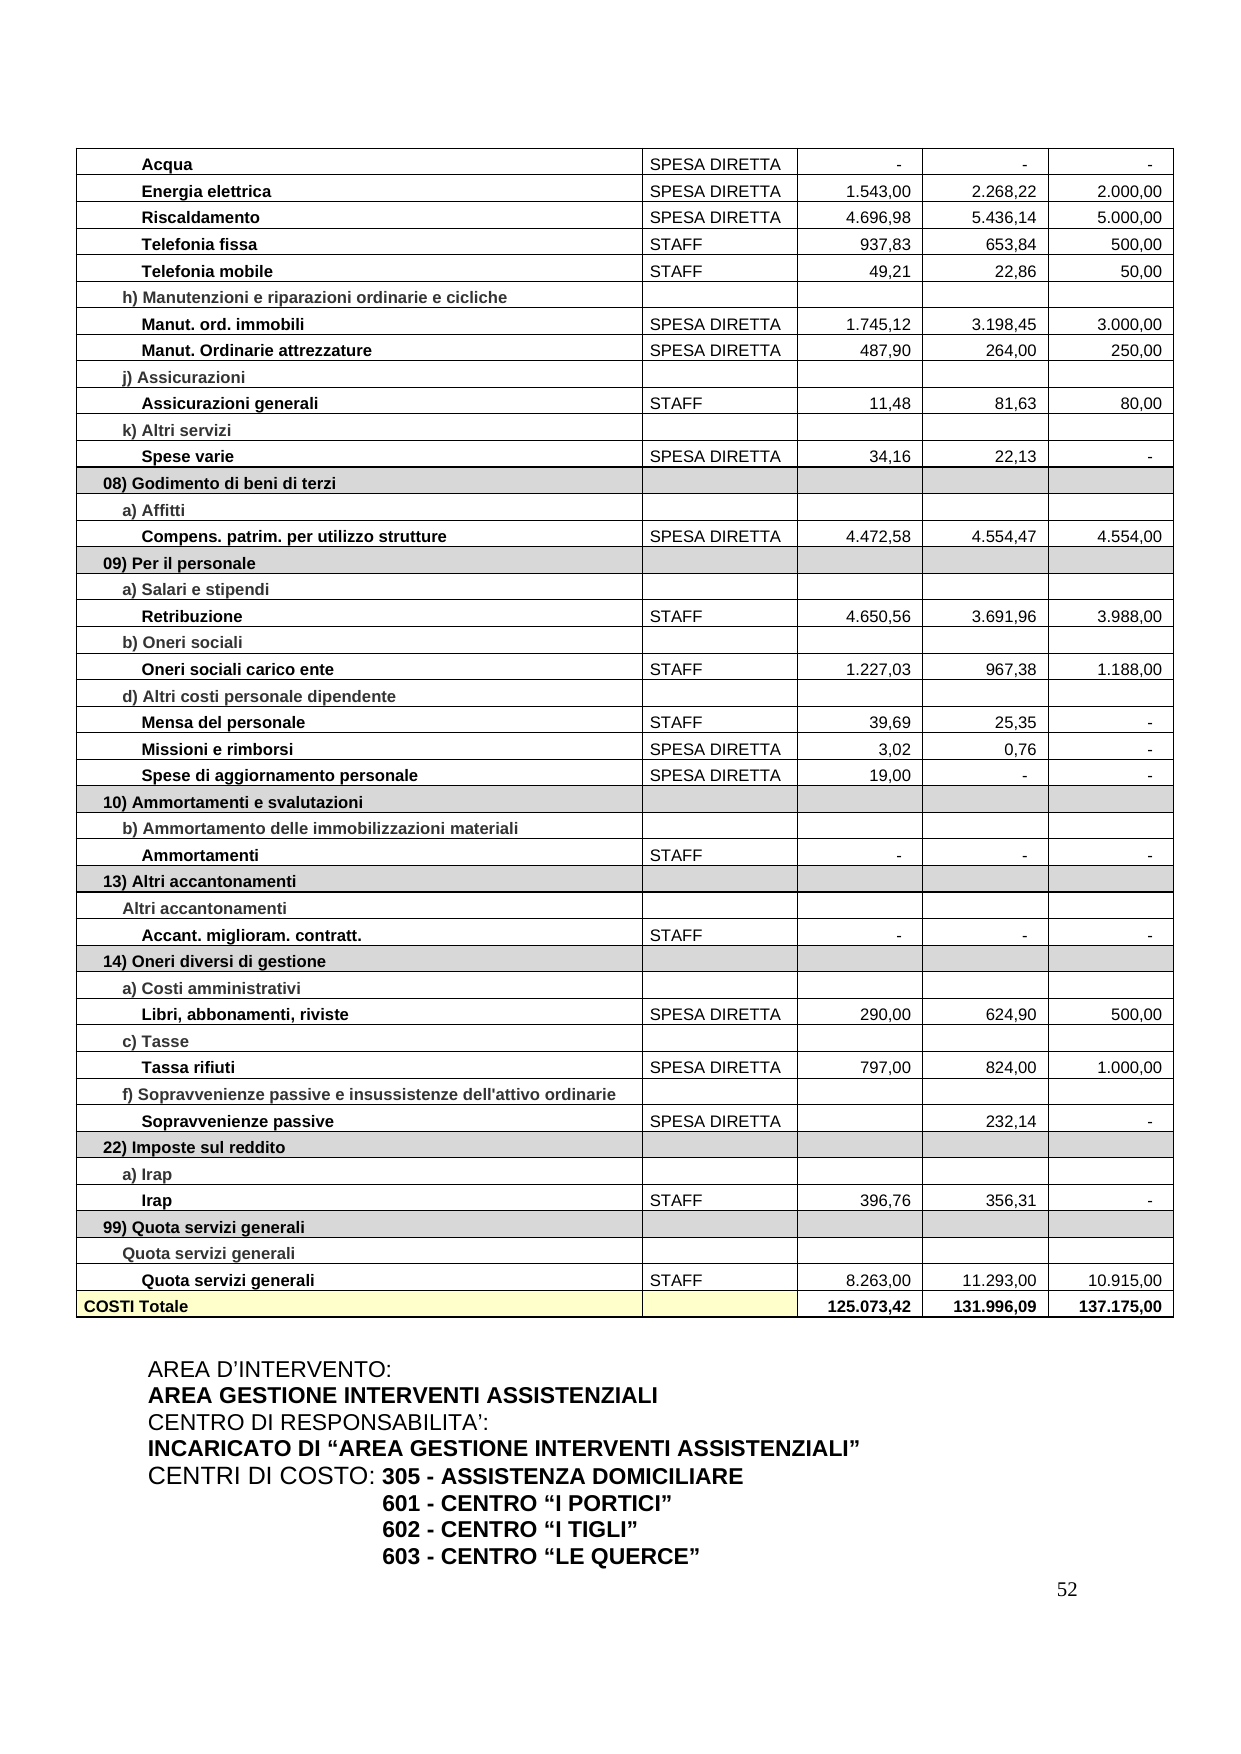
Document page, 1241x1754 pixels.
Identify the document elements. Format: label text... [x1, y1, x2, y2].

text 602 - CENTRO “I TIGLI” [295, 1516, 1078, 1543]
table_cell [96, 919, 115, 944]
table_cell [96, 733, 115, 759]
text 601 - CENTRO “I PORTICI” [295, 1490, 1078, 1516]
table_cell [798, 1025, 922, 1051]
table_cell 3,02 [798, 733, 922, 759]
table_cell [115, 1185, 134, 1210]
table_cell [77, 760, 96, 785]
table_cell [798, 786, 922, 812]
table_cell - [1049, 919, 1173, 944]
table_cell [643, 414, 797, 440]
table_cell SPESA DIRETTA [643, 441, 797, 466]
table_cell [115, 1052, 134, 1077]
table_cell 14) Oneri diversi di gestione [96, 946, 642, 971]
table_cell [643, 627, 797, 652]
table_cell [77, 1158, 96, 1184]
table_cell 99) Quota servizi generali [96, 1211, 642, 1237]
table_cell [798, 468, 922, 493]
text AREA GESTIONE INTERVENTI ASSISTENZIALI [148, 1382, 1078, 1409]
table_cell 25,35 [923, 707, 1048, 732]
table_cell [1049, 893, 1173, 918]
table_cell 09) Per il personale [96, 547, 642, 573]
table_cell [798, 574, 922, 599]
table_cell [77, 733, 96, 759]
table_cell [798, 414, 922, 440]
table_cell 487,90 [798, 335, 922, 360]
table_cell - [1049, 441, 1173, 466]
table_cell [77, 627, 96, 652]
table_cell [798, 680, 922, 706]
table_cell [1049, 972, 1173, 998]
table_cell [643, 1238, 797, 1263]
table_cell 290,00 [798, 999, 922, 1024]
table_cell 396,76 [798, 1185, 922, 1210]
table_cell 624,90 [923, 999, 1048, 1024]
table_cell [96, 175, 115, 201]
table_cell [115, 175, 134, 201]
table_cell [1049, 1025, 1173, 1051]
text CENTRO DI RESPONSABILITA’: [148, 1409, 1078, 1435]
table_cell [923, 786, 1048, 812]
table_cell SPESA DIRETTA [643, 999, 797, 1024]
table_cell [96, 1264, 115, 1290]
table_cell [77, 1079, 96, 1104]
table_cell [96, 999, 115, 1024]
table_cell [77, 1132, 96, 1157]
table_cell 131.996,09 [923, 1291, 1048, 1316]
table_cell [1049, 813, 1173, 838]
table_cell 19,00 [798, 760, 922, 785]
table_cell Quota servizi generali [115, 1238, 642, 1263]
table_cell [96, 255, 115, 281]
table_cell SPESA DIRETTA [643, 308, 797, 334]
table_cell [96, 388, 115, 413]
table_cell STAFF [643, 919, 797, 944]
table_cell STAFF [643, 1264, 797, 1290]
table_cell [1049, 680, 1173, 706]
table_cell Quota servizi generali [134, 1264, 642, 1290]
table_cell Telefonia fissa [134, 229, 642, 254]
table_cell [1049, 1211, 1173, 1237]
table_cell [115, 1105, 134, 1131]
table_cell [77, 1264, 96, 1290]
table_cell 80,00 [1049, 388, 1173, 413]
table_cell [115, 733, 134, 759]
table_cell [923, 866, 1048, 891]
table_cell [923, 1079, 1048, 1104]
table_cell 4.554,47 [923, 521, 1048, 546]
table_cell Altri accantonamenti [115, 893, 642, 918]
table_cell [923, 361, 1048, 387]
table_cell Retribuzione [134, 600, 642, 626]
table_cell [923, 1025, 1048, 1051]
table_cell 653,84 [923, 229, 1048, 254]
table_cell [77, 813, 96, 838]
table_cell [115, 335, 134, 360]
table_cell [77, 149, 96, 174]
table_cell - [1049, 839, 1173, 865]
text INCARICATO DI “AREA GESTIONE INTERVENTI ASSISTENZIALI” [148, 1435, 1078, 1461]
table_cell [643, 361, 797, 387]
table_cell - [798, 839, 922, 865]
table_cell [115, 999, 134, 1024]
table_cell [923, 547, 1048, 573]
table_cell a) Affitti [115, 494, 642, 519]
table_cell Telefonia mobile [134, 255, 642, 281]
table_cell [115, 600, 134, 626]
table_cell 4.554,00 [1049, 521, 1173, 546]
table_cell 2.268,22 [923, 175, 1048, 201]
table_cell [96, 202, 115, 227]
table_cell [923, 893, 1048, 918]
table_cell [96, 308, 115, 334]
table_cell SPESA DIRETTA [643, 149, 797, 174]
table_cell [923, 1132, 1048, 1157]
table_cell [798, 972, 922, 998]
table_cell [798, 1238, 922, 1263]
table_cell [96, 414, 115, 440]
table_cell 5.000,00 [1049, 202, 1173, 227]
table_cell STAFF [643, 654, 797, 679]
table_cell [643, 468, 797, 493]
table_cell [643, 1132, 797, 1157]
table_cell b) Ammortamento delle immobilizzazioni materiali [115, 813, 642, 838]
table_cell - [1049, 1105, 1173, 1131]
table_cell SPESA DIRETTA [643, 202, 797, 227]
table_cell [115, 388, 134, 413]
table_cell [77, 574, 96, 599]
table_cell [798, 893, 922, 918]
table_cell 13) Altri accantonamenti [96, 866, 642, 891]
table_cell SPESA DIRETTA [643, 1052, 797, 1077]
table_cell 356,31 [923, 1185, 1048, 1210]
table_cell [1049, 468, 1173, 493]
table_cell 824,00 [923, 1052, 1048, 1077]
table_cell [77, 388, 96, 413]
table_cell [643, 494, 797, 519]
table_cell [96, 893, 115, 918]
table_cell 500,00 [1049, 999, 1173, 1024]
table_cell SPESA DIRETTA [643, 733, 797, 759]
table_cell 500,00 [1049, 229, 1173, 254]
table_cell 3.691,96 [923, 600, 1048, 626]
table_cell 1.227,03 [798, 654, 922, 679]
table_cell [96, 1105, 115, 1131]
table_cell SPESA DIRETTA [643, 1105, 797, 1131]
table_cell 50,00 [1049, 255, 1173, 281]
table_cell 10) Ammortamenti e svalutazioni [96, 786, 642, 812]
table_cell [77, 893, 96, 918]
table_cell [77, 255, 96, 281]
table_cell 39,69 [798, 707, 922, 732]
table_cell a) Salari e stipendi [115, 574, 642, 599]
table_cell d) Altri costi personale dipendente [115, 680, 642, 706]
table_cell [643, 1158, 797, 1184]
table_cell [1049, 1238, 1173, 1263]
table_cell - [1049, 149, 1173, 174]
table_cell STAFF [643, 839, 797, 865]
table_cell [115, 149, 134, 174]
table_cell [96, 680, 115, 706]
table_cell [96, 760, 115, 785]
table_cell [798, 1211, 922, 1237]
table_cell [643, 547, 797, 573]
table_cell SPESA DIRETTA [643, 760, 797, 785]
text CENTRI DI COSTO: 305 - ASSISTENZA DOMICILIARE [148, 1461, 1078, 1490]
table_cell Spese varie [134, 441, 642, 466]
table_cell [643, 282, 797, 307]
table_cell Manut. Ordinarie attrezzature [134, 335, 642, 360]
table_cell [96, 1158, 115, 1184]
table_cell [77, 1211, 96, 1237]
table_cell [96, 1025, 115, 1051]
table_cell [798, 813, 922, 838]
table_cell [115, 1264, 134, 1290]
table_cell b) Oneri sociali [115, 627, 642, 652]
table_cell [77, 229, 96, 254]
table_cell [96, 654, 115, 679]
table_cell [643, 1079, 797, 1104]
table_cell [923, 494, 1048, 519]
table_cell - [923, 149, 1048, 174]
table_cell [96, 282, 115, 307]
table_cell [923, 813, 1048, 838]
table_cell [77, 1105, 96, 1131]
table_cell Compens. patrim. per utilizzo strutture [134, 521, 642, 546]
table_cell [115, 919, 134, 944]
table_cell [96, 494, 115, 519]
table_cell [923, 1158, 1048, 1184]
table_cell [96, 839, 115, 865]
table_cell [77, 414, 96, 440]
table_cell j) Assicurazioni [115, 361, 642, 387]
table_cell [923, 468, 1048, 493]
table_cell [643, 680, 797, 706]
table_cell [1049, 1079, 1173, 1104]
table_cell [77, 308, 96, 334]
table_cell [96, 1238, 115, 1263]
table_cell [923, 414, 1048, 440]
table_cell [77, 1238, 96, 1263]
table_cell [923, 972, 1048, 998]
table_cell 11,48 [798, 388, 922, 413]
table_cell [115, 202, 134, 227]
table_cell [115, 521, 134, 546]
table_cell [798, 1105, 922, 1131]
table_cell [96, 335, 115, 360]
table_cell 08) Godimento di beni di terzi [96, 468, 642, 493]
table_cell 11.293,00 [923, 1264, 1048, 1290]
table_cell Oneri sociali carico ente [134, 654, 642, 679]
table_cell [115, 255, 134, 281]
table_cell [96, 1185, 115, 1210]
table_cell 250,00 [1049, 335, 1173, 360]
table_cell h) Manutenzioni e riparazioni ordinarie e cicliche [115, 282, 642, 307]
table_cell Tassa rifiuti [134, 1052, 642, 1077]
table_cell 125.073,42 [798, 1291, 922, 1316]
table_cell k) Altri servizi [115, 414, 642, 440]
table_cell 967,38 [923, 654, 1048, 679]
table_cell f) Sopravvenienze passive e insussistenze dell'attivo ordinarie [115, 1079, 642, 1104]
table_cell [798, 946, 922, 971]
table_cell [96, 1079, 115, 1104]
table_cell 264,00 [923, 335, 1048, 360]
table_cell 22,13 [923, 441, 1048, 466]
table_cell [77, 600, 96, 626]
table_cell SPESA DIRETTA [643, 335, 797, 360]
table_cell [77, 946, 96, 971]
table_cell [798, 282, 922, 307]
table_cell [923, 574, 1048, 599]
table_cell [1049, 1132, 1173, 1157]
table_cell STAFF [643, 1185, 797, 1210]
table_cell [77, 175, 96, 201]
text 603 - CENTRO “LE QUERCE” [295, 1543, 1078, 1569]
table_cell [923, 946, 1048, 971]
table_cell [77, 972, 96, 998]
table_cell Manut. ord. immobili [134, 308, 642, 334]
table_cell [77, 680, 96, 706]
table_cell 22) Imposte sul reddito [96, 1132, 642, 1157]
table_cell STAFF [643, 388, 797, 413]
table_cell Mensa del personale [134, 707, 642, 732]
table_cell - [1049, 733, 1173, 759]
table_cell - [798, 919, 922, 944]
table_cell [643, 1025, 797, 1051]
table_cell [643, 946, 797, 971]
table_cell [96, 574, 115, 599]
table_cell 81,63 [923, 388, 1048, 413]
table_cell [115, 760, 134, 785]
table_cell 232,14 [923, 1105, 1048, 1131]
table_cell Acqua [134, 149, 642, 174]
table_cell Missioni e rimborsi [134, 733, 642, 759]
table_cell [96, 813, 115, 838]
table_cell [643, 893, 797, 918]
table_cell 1.000,00 [1049, 1052, 1173, 1077]
table_cell Ammortamenti [134, 839, 642, 865]
table_cell - [1049, 707, 1173, 732]
table_cell [1049, 946, 1173, 971]
table_cell 4.650,56 [798, 600, 922, 626]
table_cell [923, 282, 1048, 307]
table_cell 22,86 [923, 255, 1048, 281]
table_cell Riscaldamento [134, 202, 642, 227]
table_cell SPESA DIRETTA [643, 175, 797, 201]
table_cell [1049, 547, 1173, 573]
table_cell [643, 1211, 797, 1237]
table_cell [96, 521, 115, 546]
table_cell [77, 521, 96, 546]
table_cell STAFF [643, 707, 797, 732]
table_cell [96, 361, 115, 387]
table_cell 797,00 [798, 1052, 922, 1077]
table_cell c) Tasse [115, 1025, 642, 1051]
table_cell [643, 786, 797, 812]
table_cell [96, 627, 115, 652]
table_cell - [1049, 1185, 1173, 1210]
table_cell [798, 361, 922, 387]
table_cell [77, 1185, 96, 1210]
table_cell [115, 441, 134, 466]
table_cell [1049, 786, 1173, 812]
table_cell [923, 680, 1048, 706]
table_cell 937,83 [798, 229, 922, 254]
table_cell [77, 1052, 96, 1077]
table_cell 0,76 [923, 733, 1048, 759]
table_cell [1049, 414, 1173, 440]
table_cell STAFF [643, 600, 797, 626]
table_cell [643, 1291, 797, 1316]
table_cell [77, 494, 96, 519]
table_cell [77, 547, 96, 573]
table_cell [77, 335, 96, 360]
table_cell [77, 468, 96, 493]
table_cell 49,21 [798, 255, 922, 281]
table_cell - [923, 760, 1048, 785]
table_cell 10.915,00 [1049, 1264, 1173, 1290]
table_cell [1049, 574, 1173, 599]
table_cell Spese di aggiornamento personale [134, 760, 642, 785]
table_cell [96, 707, 115, 732]
table_cell [96, 229, 115, 254]
table_cell - [923, 839, 1048, 865]
table_cell [77, 919, 96, 944]
table_cell 1.188,00 [1049, 654, 1173, 679]
table_cell a) Costi amministrativi [115, 972, 642, 998]
table_cell [77, 282, 96, 307]
table_cell SPESA DIRETTA [643, 521, 797, 546]
table_cell - [923, 919, 1048, 944]
table_cell [77, 1025, 96, 1051]
table_cell a) Irap [115, 1158, 642, 1184]
table_cell [96, 441, 115, 466]
table_cell [77, 654, 96, 679]
table_cell 137.175,00 [1049, 1291, 1173, 1316]
table_cell [643, 972, 797, 998]
table_cell 5.436,14 [923, 202, 1048, 227]
table_cell [77, 202, 96, 227]
table_cell Accant. miglioram. contratt. [134, 919, 642, 944]
table_cell [1049, 866, 1173, 891]
table_cell [96, 600, 115, 626]
table_cell - [1049, 760, 1173, 785]
table_cell STAFF [643, 255, 797, 281]
table_cell [923, 1238, 1048, 1263]
table_cell [77, 839, 96, 865]
table_cell [1049, 627, 1173, 652]
table_cell [798, 627, 922, 652]
table_cell 8.263,00 [798, 1264, 922, 1290]
table_cell [115, 308, 134, 334]
table_cell [798, 1132, 922, 1157]
table_cell 4.472,58 [798, 521, 922, 546]
table_cell 1.543,00 [798, 175, 922, 201]
table_cell [77, 361, 96, 387]
table_cell Energia elettrica [134, 175, 642, 201]
text AREA D’INTERVENTO: [148, 1356, 1078, 1382]
table_cell [115, 839, 134, 865]
table_cell 34,16 [798, 441, 922, 466]
table_cell [798, 494, 922, 519]
table_cell [643, 866, 797, 891]
table_cell Libri, abbonamenti, riviste [134, 999, 642, 1024]
table_cell [643, 813, 797, 838]
table_cell [77, 707, 96, 732]
table_cell [77, 786, 96, 812]
table_cell [77, 999, 96, 1024]
table_cell Sopravvenienze passive [134, 1105, 642, 1131]
table_cell [77, 866, 96, 891]
table_cell COSTI Totale [77, 1291, 642, 1316]
table_cell Assicurazioni generali [134, 388, 642, 413]
table_cell [643, 574, 797, 599]
table_cell - [798, 149, 922, 174]
table_cell [96, 972, 115, 998]
table_cell 4.696,98 [798, 202, 922, 227]
table_cell [798, 1158, 922, 1184]
table_cell [1049, 282, 1173, 307]
table_cell [77, 441, 96, 466]
table_cell [923, 1211, 1048, 1237]
table_cell [1049, 494, 1173, 519]
table_cell [115, 229, 134, 254]
table_cell [798, 866, 922, 891]
table_cell [115, 654, 134, 679]
table_cell [115, 707, 134, 732]
table_cell [798, 1079, 922, 1104]
table_cell 2.000,00 [1049, 175, 1173, 201]
table_cell 3.198,45 [923, 308, 1048, 334]
table_cell [798, 547, 922, 573]
table_cell 1.745,12 [798, 308, 922, 334]
table_cell [1049, 1158, 1173, 1184]
table_cell 3.000,00 [1049, 308, 1173, 334]
table_cell [96, 149, 115, 174]
table_cell 3.988,00 [1049, 600, 1173, 626]
table_cell [1049, 361, 1173, 387]
table_cell STAFF [643, 229, 797, 254]
table_cell Irap [134, 1185, 642, 1210]
table_cell [96, 1052, 115, 1077]
table_cell [923, 627, 1048, 652]
